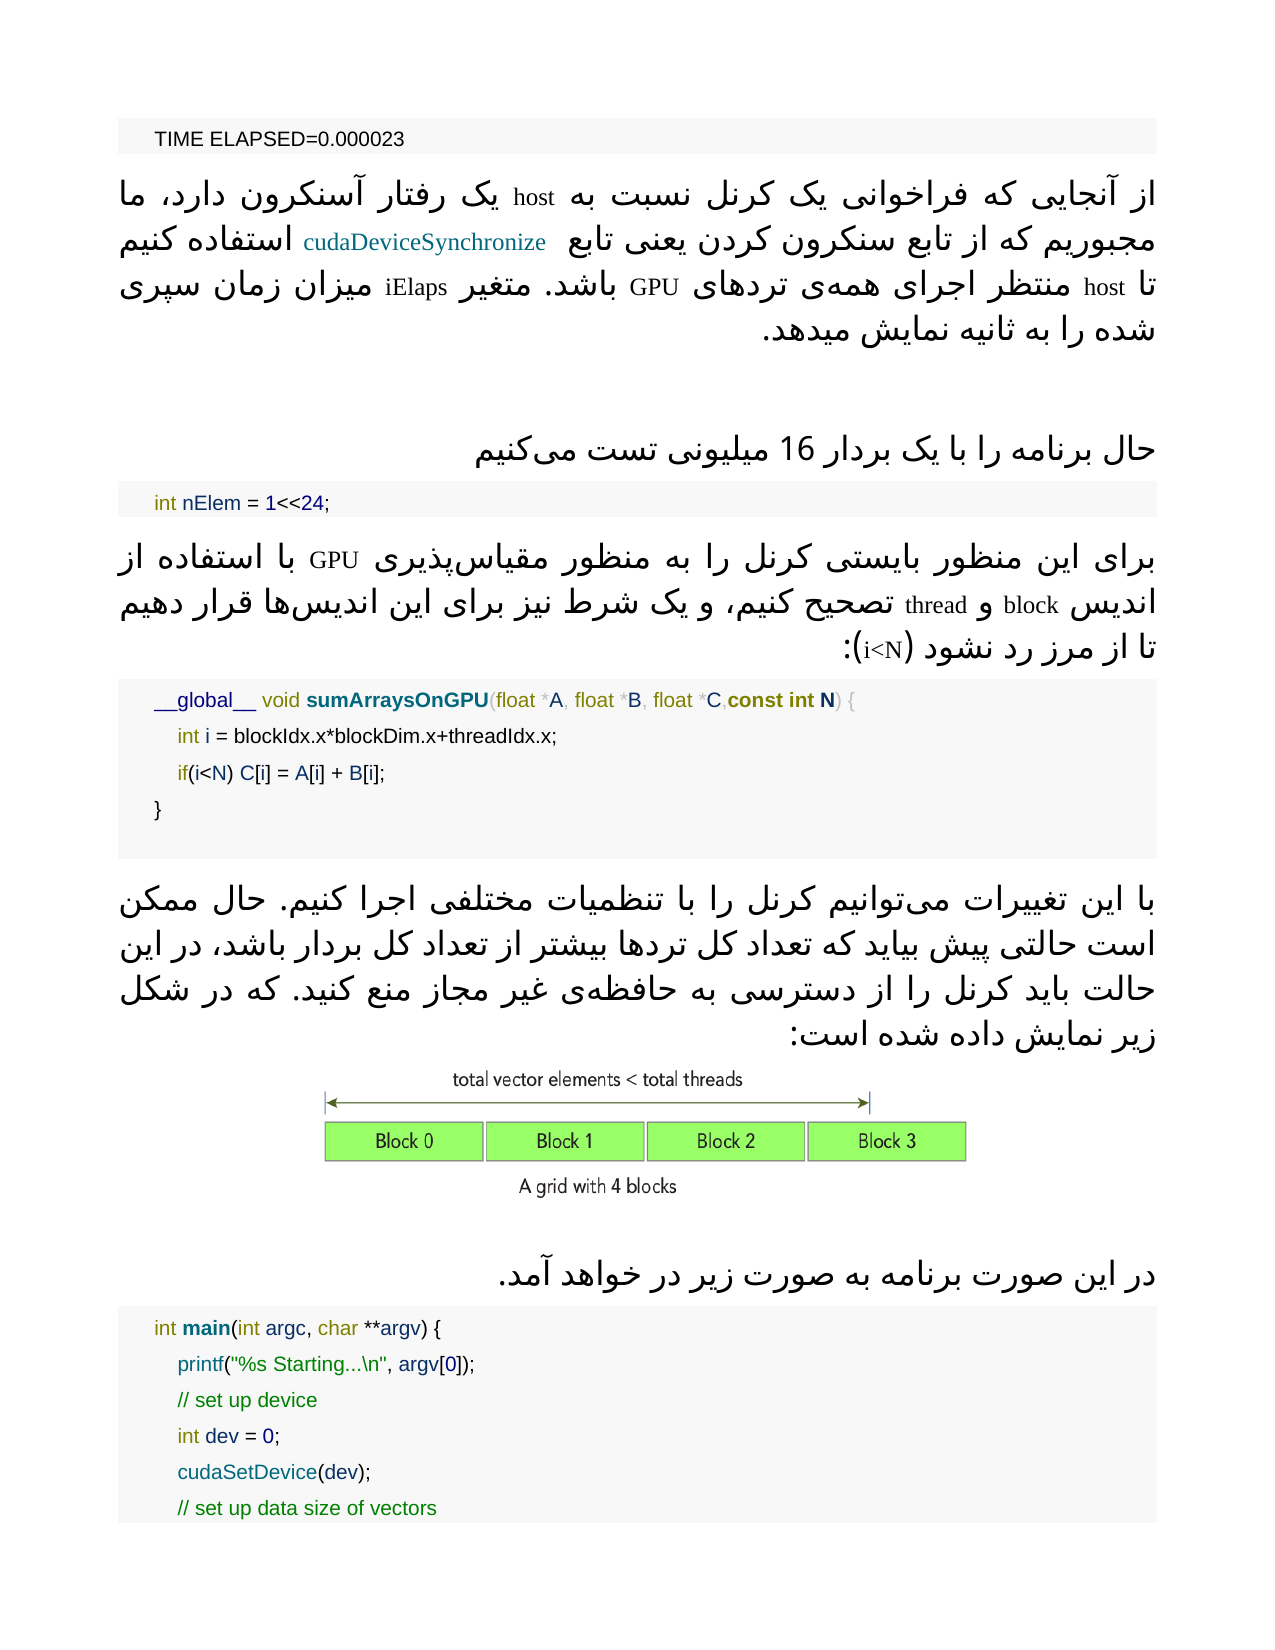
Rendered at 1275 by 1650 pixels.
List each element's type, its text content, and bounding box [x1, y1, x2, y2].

text حال برنامه را با یک بردار 16 میلیونی تست می‌کنیم [118, 424, 1157, 469]
text int main(int argc, char **argv) { [118, 1306, 1157, 1342]
text از آنجایی که فراخوانی یک کرنل نسبت به host یک رفتار آسنکرون دارد، ما مجبوریم که از تابع سنکرون کردن یعنی تابع cudaDeviceSynchronize استفاده کنیم تا host منتظر اجرای همه‌ی ترد‌های GPU باشد. متغیر iElaps میزان زمان سپری شده را به ثانیه نمایش میدهد. [118, 169, 1157, 349]
text int nElem = 1<<24; [118, 481, 1157, 517]
text cudaSetDevice(dev); [118, 1451, 1157, 1487]
text int dev = 0; [118, 1414, 1157, 1451]
text if(i<N) C[i] = A[i] + B[i]; [118, 751, 1157, 787]
text // set up device [118, 1378, 1157, 1414]
text } [118, 787, 1157, 823]
text TIME ELAPSED=0.000023 [118, 118, 1157, 154]
text برای این منظور بایستی کرنل را به منظور مقیاس‌پذیری GPU با استفاده از اندیس block و thread تصحیح کنیم، و یک شرط نیز برای این اندیس‌ها قرار دهیم تا از مرز رد نشود (i<N): [118, 532, 1157, 667]
picture [297, 1054, 978, 1199]
text printf("%s Starting...\n", argv[0]); [118, 1342, 1157, 1378]
text در این صورت برنامه‌ به صورت زیر در خواهد آمد. [118, 1249, 1157, 1294]
text با این تغییرات می‌توانیم کرنل را با تنظمیات مختلفی اجرا کنیم. حال ممکن است حالتی پیش بیاید که تعداد کل ترد‌ها بیشتر از تعداد کل بردار باشد، در این حالت باید کرنل را از دسترسی به حافظه‌ی غیر مجاز منع کنید. که در شکل زیر نمایش داده شده است: [118, 874, 1157, 1054]
text // set up data size of vectors [118, 1487, 1157, 1523]
text __global__ void sumArraysOnGPU(float *A, float *B, float *C,const int N) { [118, 679, 1157, 715]
text int i = blockIdx.x*blockDim.x+threadIdx.x; [118, 715, 1157, 751]
